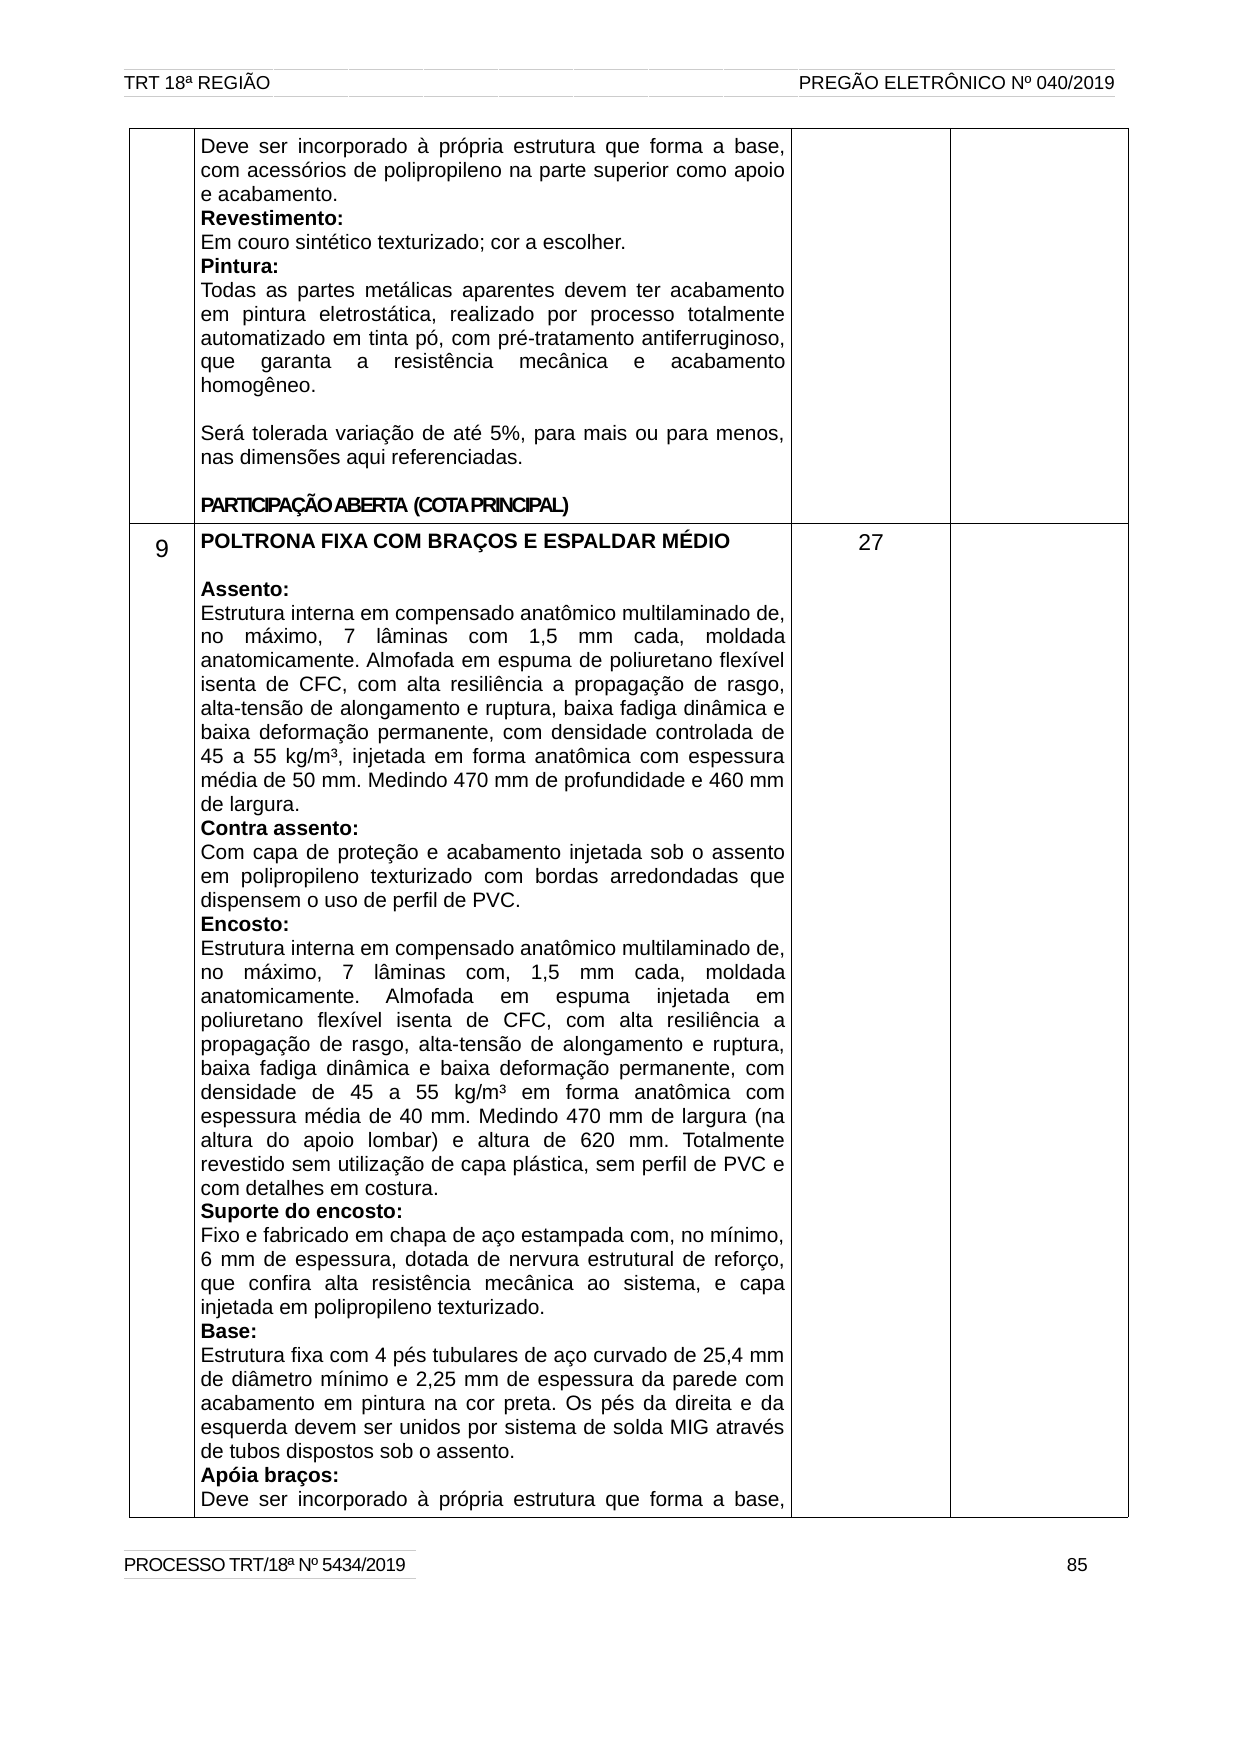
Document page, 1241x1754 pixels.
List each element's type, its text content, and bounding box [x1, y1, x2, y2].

table_header [951, 129, 1128, 523]
table_cell 9 [130, 524, 194, 1517]
table_header [792, 129, 950, 523]
table_cell POLTRONA FIXA COM BRAÇOS E ESPALDAR MÉDIO Assento: Estrutura interna em compensado anatômico multilaminado de, no máximo, 7 lâminas com 1,5 mm cada, moldada anatomicamente. Almofada em espuma de poliuretano flexível isenta de CFC, com alta resiliência a propagação de rasgo, alta-tensão de alongamento e ruptura, baixa fadiga dinâmica e baixa deformação permanente, com densidade controlada de 45 a 55 kg/m³, injetada em forma anatômica com espessura média de 50 mm. Medindo 470 mm de profundidade e 460 mm de largura. Contra assento: Com capa de proteção e acabamento injetada sob o assento em polipropileno texturizado com bordas arredondadas que dispensem o uso de perfil de PVC. Encosto: Estrutura interna em compensado anatômico multilaminado de, no máximo, 7 lâminas com, 1,5 mm cada, moldada anatomicamente. Almofada em espuma injetada em poliuretano flexível isenta de CFC, com alta resiliência a propagação de rasgo, alta-tensão de alongamento e ruptura, baixa fadiga dinâmica e baixa deformação permanente, com densidade de 45 a 55 kg/m³ em forma anatômica com espessura média de 40 mm. Medindo 470 mm de largura (na altura do apoio lombar) e altura de 620 mm. Totalmente revestido sem utilização de capa plástica, sem perfil de PVC e com detalhes em costura. Suporte do encosto: Fixo e fabricado em chapa de aço estampada com, no mínimo, 6 mm de espessura, dotada de nervura estrutural de reforço, que confira alta resistência mecânica ao sistema, e capa injetada em polipropileno texturizado. Base: Estrutura fixa com 4 pés tubulares de aço curvado de 25,4 mm de diâmetro mínimo e 2,25 mm de espessura da parede com acabamento em pintura na cor preta. Os pés da direita e da esquerda devem ser unidos por sistema de solda MIG através de tubos dispostos sob o assento. Apóia braços: Deve ser incorporado à própria estrutura que forma a base, [195, 524, 791, 1517]
table_cell 27 [792, 524, 950, 1517]
table_cell [951, 524, 1128, 1517]
table_header Deve ser incorporado à própria estrutura que forma a base, com acessórios de polipropileno na parte superior como apoio e acabamento. Revestimento: Em couro sintético texturizado; cor a escolher. Pintura: Todas as partes metálicas aparentes devem ter acabamento em pintura eletrostática, realizado por processo totalmente automatizado em tinta pó, com pré-tratamento antiferruginoso, que garanta a resistência mecânica e acabamento homogêneo. Será tolerada variação de até 5%, para mais ou para menos, nas dimensões aqui referenciadas. PARTICIPAÇÃO ABERTA (COTA PRINCIPAL) [195, 129, 791, 523]
table_header [130, 129, 194, 523]
